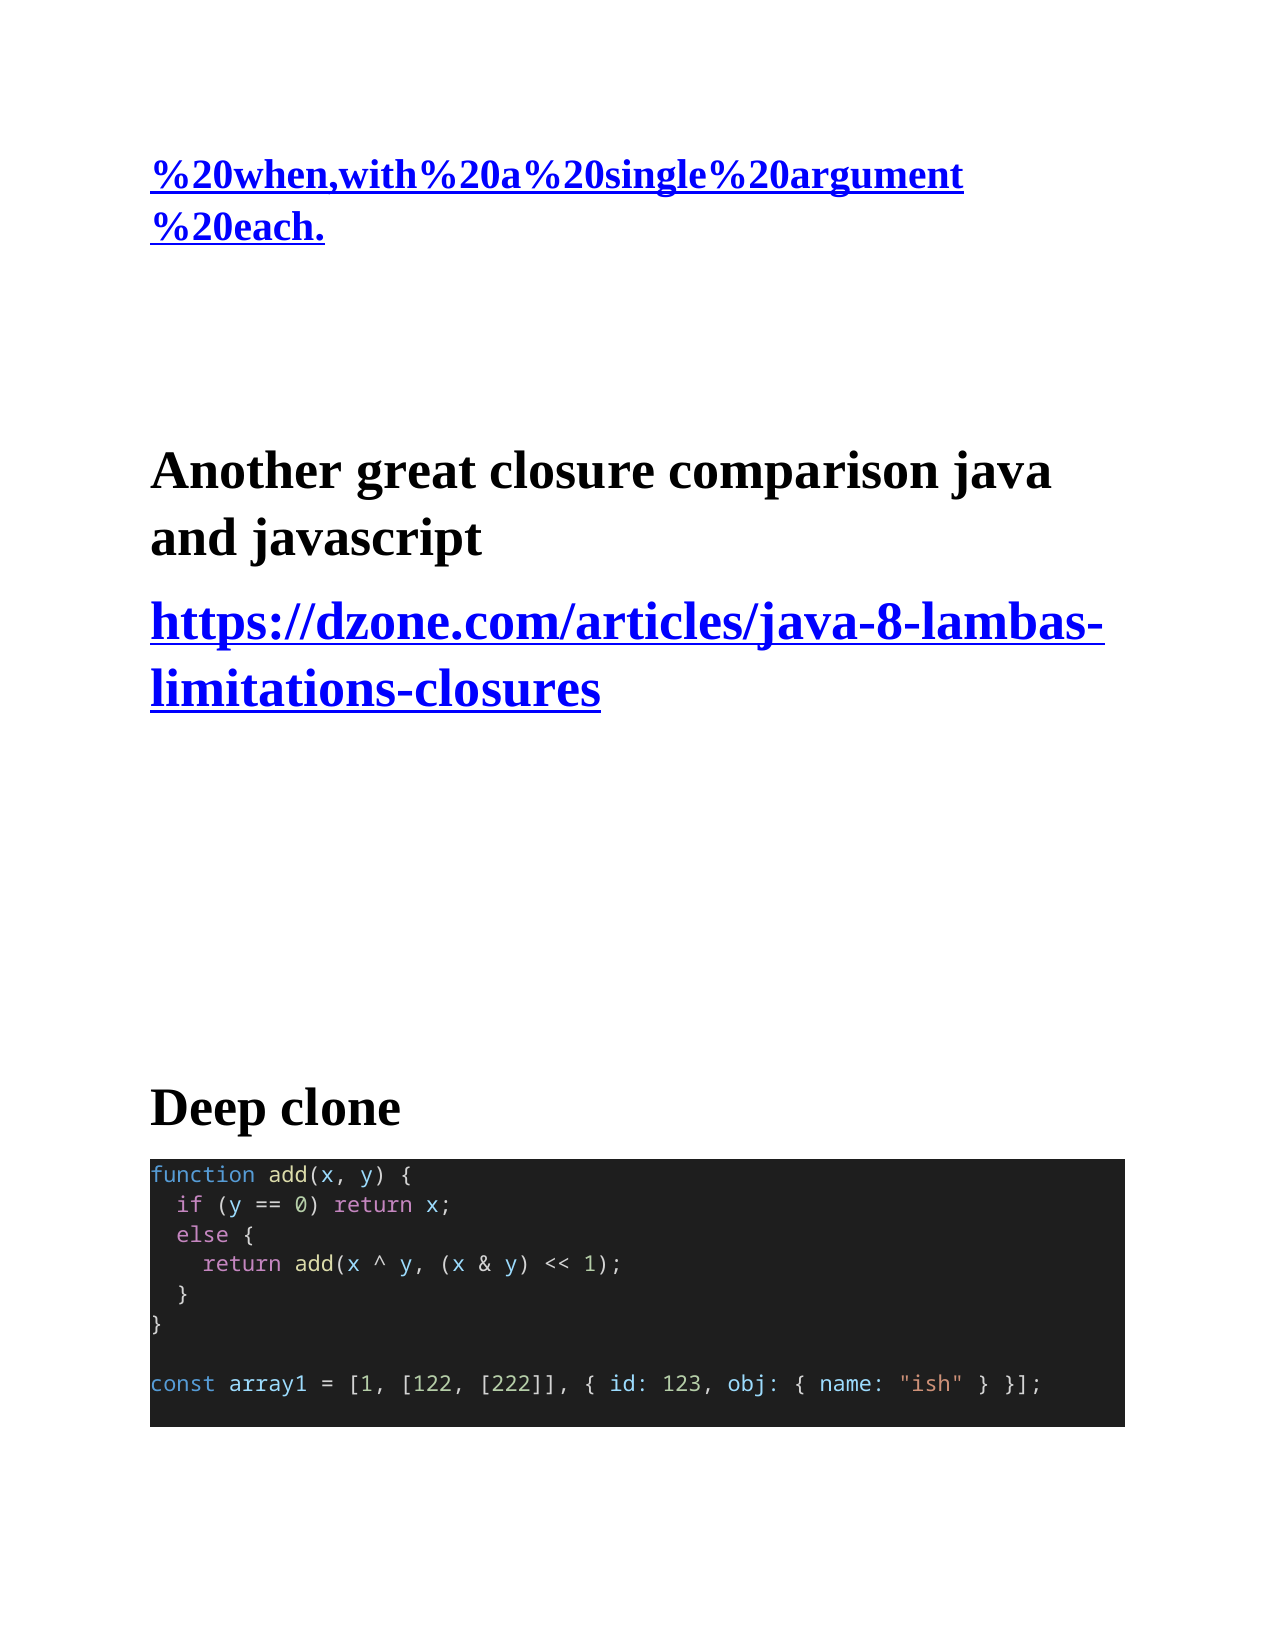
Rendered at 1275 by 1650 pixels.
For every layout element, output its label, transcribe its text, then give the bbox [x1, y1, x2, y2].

text Deep clone [150, 1075, 1125, 1137]
text function add(x, y) { [150, 1159, 1125, 1189]
text Another great closure comparison java and javascript [150, 438, 1125, 567]
text %20when,with%20a%20single%20argument%20each. [150, 150, 1125, 249]
text if (y == 0) return x; [150, 1189, 1125, 1219]
text else { [150, 1219, 1125, 1248]
text return add(x ^ y, (x & y) << 1); [150, 1248, 1125, 1278]
text const array1 = [1, [122, [222]], { id: 123, obj: { name: "ish" } }]; [150, 1368, 1125, 1397]
text } [150, 1308, 1125, 1338]
text } [150, 1278, 1125, 1308]
text https://dzone.com/articles/java-8-lambas-limitations-closures [150, 589, 1125, 718]
